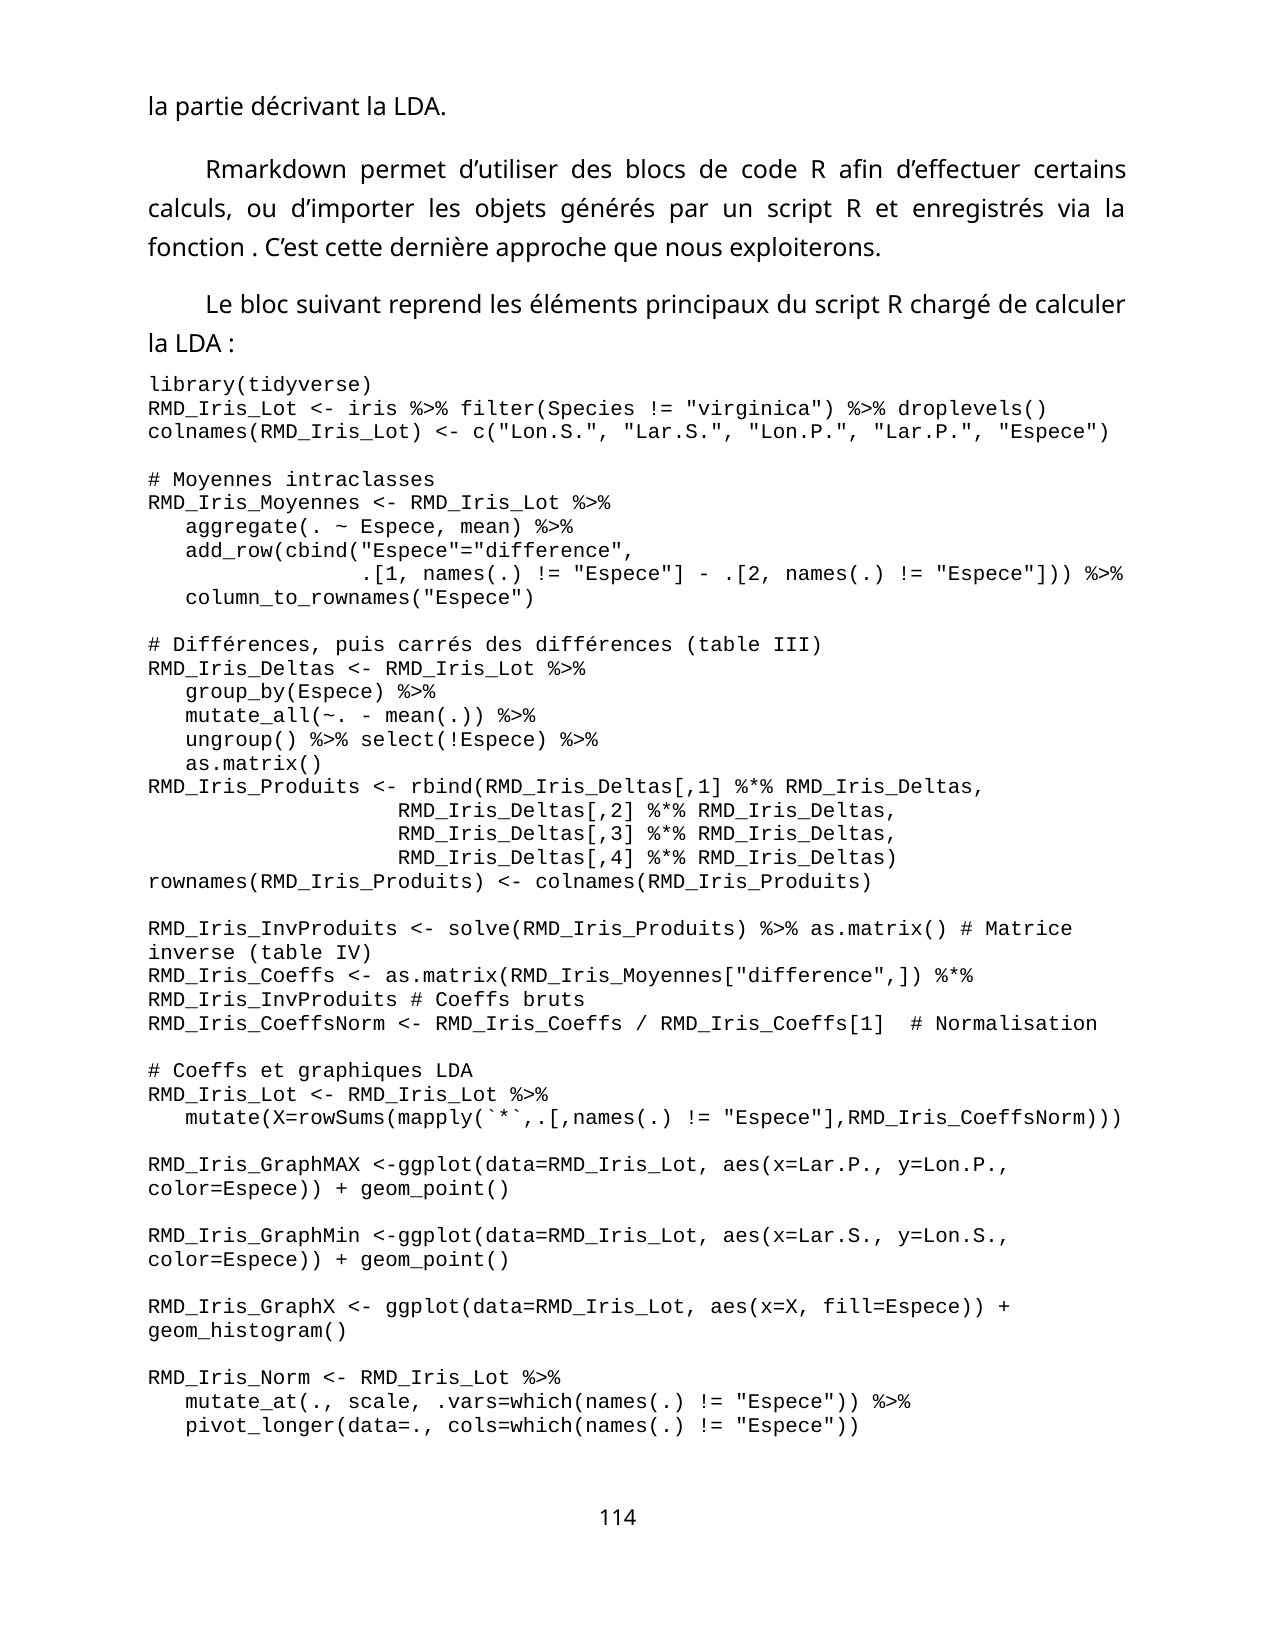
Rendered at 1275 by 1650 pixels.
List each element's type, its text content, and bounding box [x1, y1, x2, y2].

text ungroup() %>% select(!Espece) %>% [148, 729, 1127, 752]
text RMD_Iris_Lot <- iris %>% filter(Species != "virginica") %>% droplevels() [148, 398, 1127, 421]
text group_by(Espece) %>% [148, 682, 1127, 705]
text RMD_Iris_GraphMAX <-ggplot(data=RMD_Iris_Lot, aes(x=Lar.P., y=Lon.P., color=Espece)) + geom_point() [148, 1154, 1127, 1202]
text RMD_Iris_Deltas <- RMD_Iris_Lot %>% [148, 658, 1127, 682]
text RMD_Iris_Lot <- RMD_Iris_Lot %>% [148, 1083, 1127, 1107]
text # Coeffs et graphiques LDA [148, 1060, 1127, 1083]
text RMD_Iris_Deltas[,3] %*% RMD_Iris_Deltas, [148, 823, 1127, 847]
text mutate(X=rowSums(mapply(`*`,.[,names(.) != "Espece"],RMD_Iris_CoeffsNorm))) [148, 1107, 1127, 1131]
text RMD_Iris_CoeffsNorm <- RMD_Iris_Coeffs / RMD_Iris_Coeffs[1] # Normalisation [148, 1013, 1127, 1036]
text library(tidyverse) [148, 374, 1127, 398]
text mutate_at(., scale, .vars=which(names(.) != "Espece")) %>% [148, 1391, 1127, 1414]
text .[1, names(.) != "Espece"] - .[2, names(.) != "Espece"])) %>% [148, 563, 1127, 587]
text RMD_Iris_InvProduits <- solve(RMD_Iris_Produits) %>% as.matrix() # Matrice inverse (table IV) [148, 918, 1127, 965]
text RMD_Iris_Deltas[,2] %*% RMD_Iris_Deltas, [148, 800, 1127, 823]
text pivot_longer(data=., cols=which(names(.) != "Espece")) [148, 1414, 1127, 1438]
text Le bloc suivant reprend les éléments principaux du script R chargé de calculer la LDA : [148, 287, 1127, 360]
text RMD_Iris_Norm <- RMD_Iris_Lot %>% [148, 1367, 1127, 1391]
text add_row(cbind("Espece"="difference", [148, 540, 1127, 563]
text # Différences, puis carrés des différences (table III) [148, 634, 1127, 658]
text aggregate(. ~ Espece, mean) %>% [148, 516, 1127, 540]
text column_to_rownames("Espece") [148, 587, 1127, 611]
text RMD_Iris_Deltas[,4] %*% RMD_Iris_Deltas) [148, 847, 1127, 871]
text # Moyennes intraclasses [148, 469, 1127, 492]
text RMD_Iris_GraphMin <-ggplot(data=RMD_Iris_Lot, aes(x=Lar.S., y=Lon.S., color=Espece)) + geom_point() [148, 1225, 1127, 1273]
text RMD_Iris_Produits <- rbind(RMD_Iris_Deltas[,1] %*% RMD_Iris_Deltas, [148, 776, 1127, 800]
text Rmarkdown permet d’utiliser des blocs de code R afin d’effectuer certains calculs, ou d’importer les objets générés par un script R et enregistrés via la fonction . C’est cette dernière approche que nous exploiterons. [148, 151, 1127, 264]
text RMD_Iris_Moyennes <- RMD_Iris_Lot %>% [148, 492, 1127, 516]
text as.matrix() [148, 752, 1127, 776]
text RMD_Iris_Coeffs <- as.matrix(RMD_Iris_Moyennes["difference",]) %*% RMD_Iris_InvProduits # Coeffs bruts [148, 965, 1127, 1013]
text la partie décrivant la LDA. [148, 88, 1127, 123]
text mutate_all(~. - mean(.)) %>% [148, 705, 1127, 729]
text colnames(RMD_Iris_Lot) <- c("Lon.S.", "Lar.S.", "Lon.P.", "Lar.P.", "Espece") [148, 421, 1127, 445]
text RMD_Iris_GraphX <- ggplot(data=RMD_Iris_Lot, aes(x=X, fill=Espece)) + geom_histogram() [148, 1296, 1127, 1344]
text rownames(RMD_Iris_Produits) <- colnames(RMD_Iris_Produits) [148, 871, 1127, 894]
